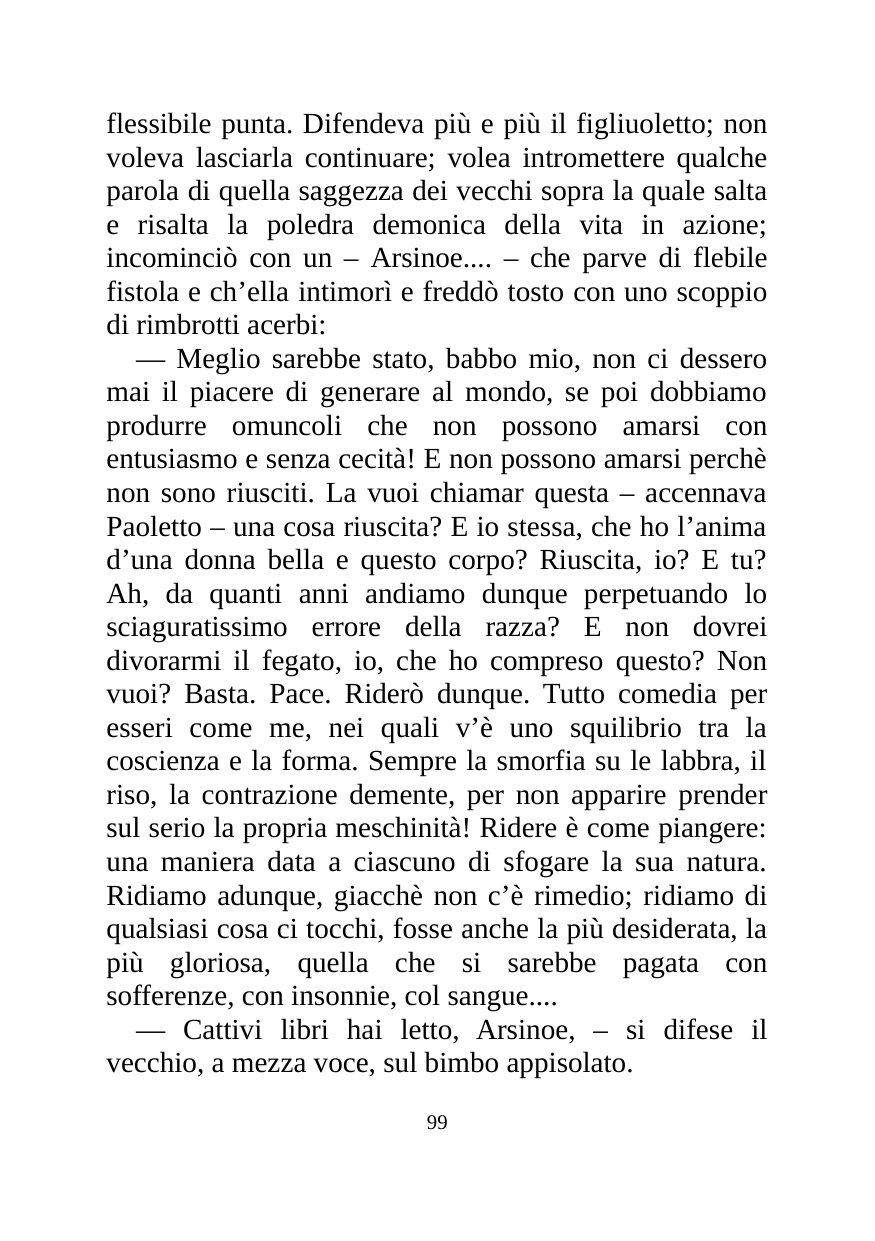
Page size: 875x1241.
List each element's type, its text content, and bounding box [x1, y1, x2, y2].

text — Cattivi libri hai letto, Arsinoe, – si difese il vecchio, a mezza voce, sul bimbo appisolato. [106, 1012, 768, 1079]
text flessibile punta. Difendeva più e più il figliuoletto; non voleva lasciarla continuare; volea intromettere qualche parola di quella saggezza dei vecchi sopra la quale salta e risalta la poledra demonica della vita in azione; incominciò con un – Arsinoe.... – che parve di flebile fistola e ch’ella intimorì e freddò tosto con uno scoppio di rimbrotti acerbi: [106, 106, 768, 341]
text — Meglio sarebbe stato, babbo mio, non ci dessero mai il piacere di generare al mondo, se poi dobbiamo produrre omuncoli che non possono amarsi con entusiasmo e senza cecità! E non possono amarsi perchè non sono riusciti. La vuoi chiamar questa – accennava Paoletto – una cosa riuscita? E io stessa, che ho l’anima d’una donna bella e questo corpo? Riuscita, io? E tu? Ah, da quanti anni andiamo dunque perpetuando lo sciaguratissimo errore della razza? E non dovrei divorarmi il fegato, io, che ho compreso questo? Non vuoi? Basta. Pace. Riderò dunque. Tutto comedia per esseri come me, nei quali v’è uno squilibrio tra la coscienza e la forma. Sempre la smorfia su le labbra, il riso, la contrazione demente, per non apparire prender sul serio la propria meschinità! Ridere è come piangere: una maniera data a ciascuno di sfogare la sua natura. Ridiamo adunque, giacchè non c’è rimedio; ridiamo di qualsiasi cosa ci tocchi, fosse anche la più desiderata, la più gloriosa, quella che si sarebbe pagata con sofferenze, con insonnie, col sangue.... [106, 341, 768, 1012]
